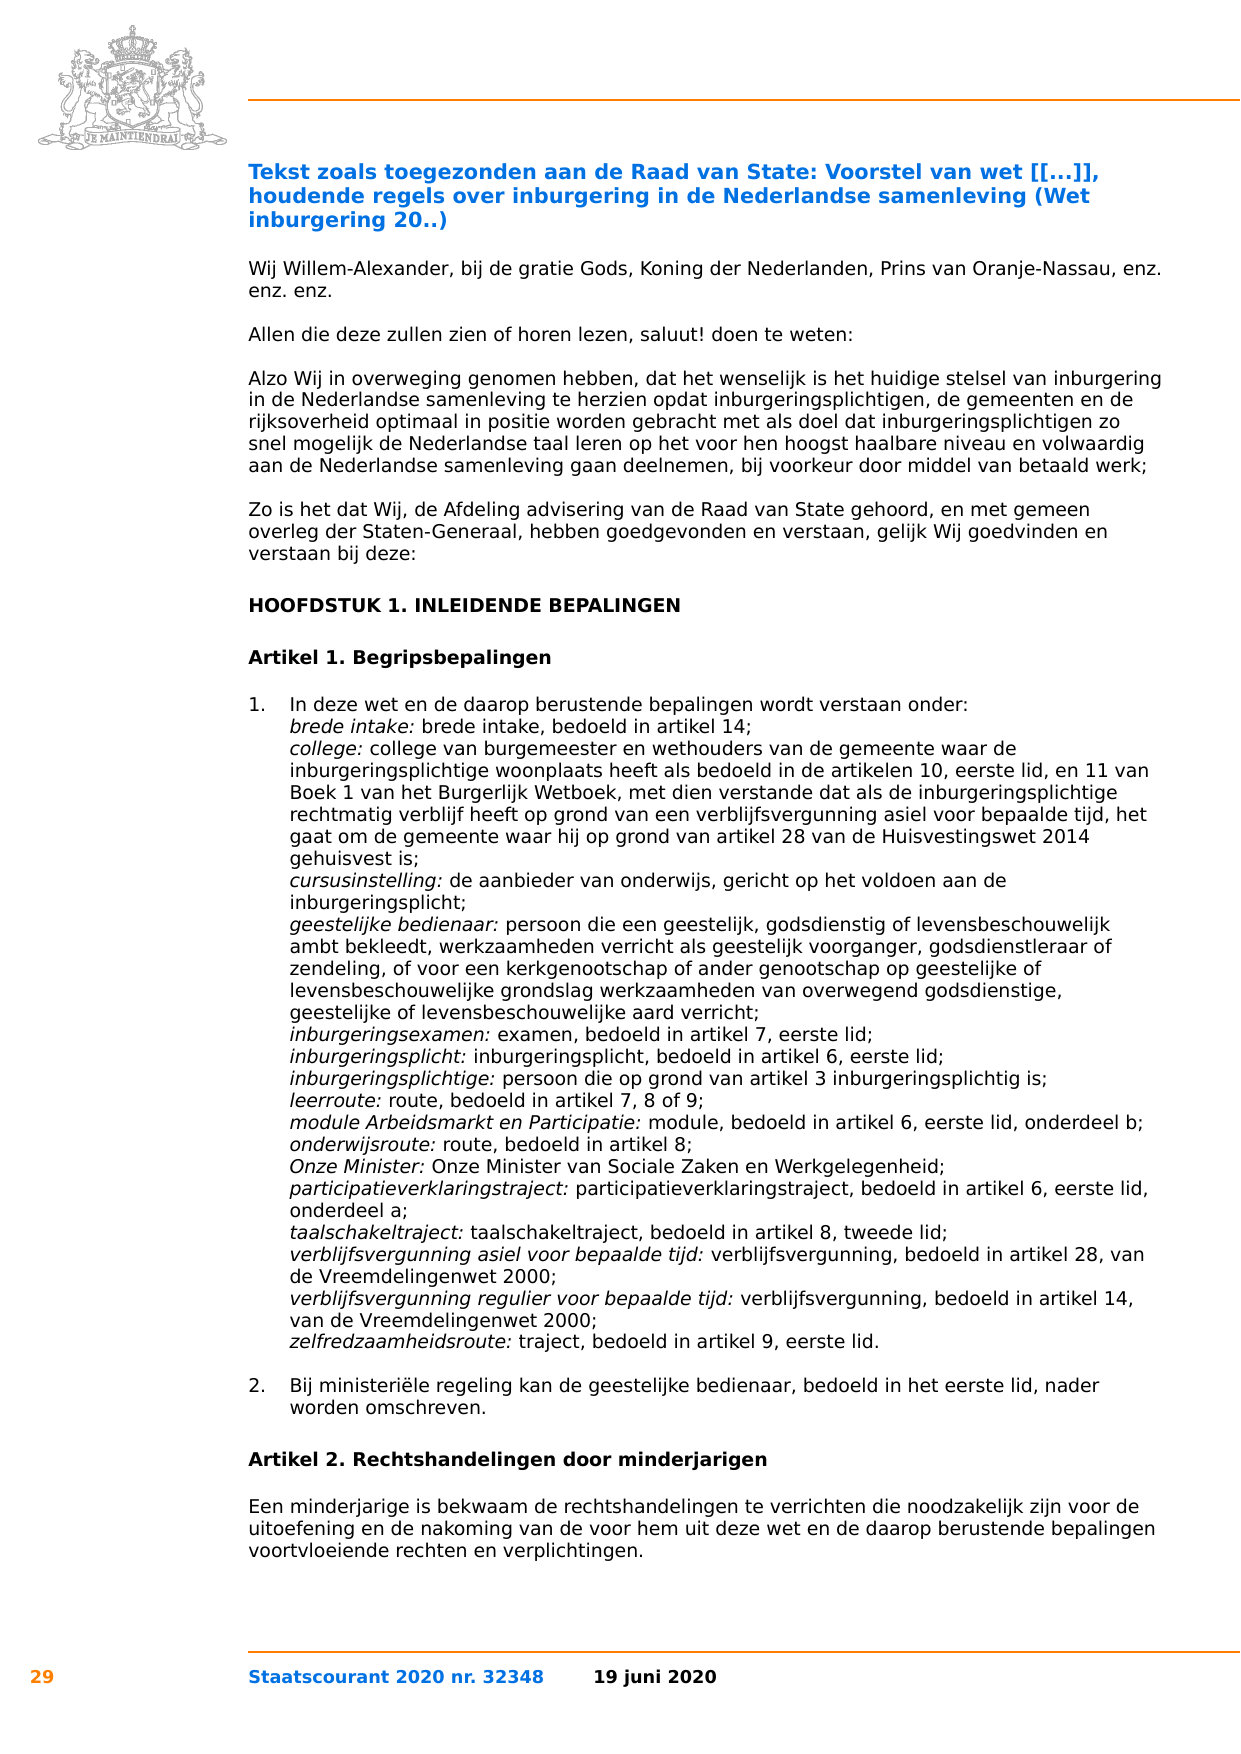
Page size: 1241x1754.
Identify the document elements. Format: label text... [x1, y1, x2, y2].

subtitle Tekst zoals toegezonden aan de Raad van State: Voorstel van wet [[...]], houdende regels over inburgering in de Nederlandse samenleving (Wet inburgering 20..) [248, 160, 1163, 233]
text 1. In deze wet en de daarop berustende bepalingen wordt verstaan onder: [248, 694, 1163, 716]
text Alzo Wij in overweging genomen hebben, dat het wenselijk is het huidige stelsel van inburgering in de Nederlandse samenleving te herzien opdat inburgeringsplichtigen, de gemeenten en de rijksoverheid optimaal in positie worden gebracht met als doel dat inburgeringsplichtigen zo snel mogelijk de Nederlandse taal leren op het voor hen hoogst haalbare niveau en volwaardig aan de Nederlandse samenleving gaan deelnemen, bij voorkeur door middel van betaald werk; [248, 367, 1163, 477]
text onderwijsroute: route, bedoeld in artikel 8; [289, 1134, 1163, 1156]
text verblijfsvergunning asiel voor bepaalde tijd: verblijfsvergunning, bedoeld in artikel 28, van de Vreemdelingenwet 2000; [289, 1243, 1163, 1287]
text college: college van burgemeester en wethouders van de gemeente waar de inburgeringsplichtige woonplaats heeft als bedoeld in de artikelen 10, eerste lid, en 11 van Boek 1 van het Burgerlijk Wetboek, met dien verstande dat als de inburgeringsplichtige rechtmatig verblijf heeft op grond van een verblijfsvergunning asiel voor bepaalde tijd, het gaat om de gemeente waar hij op grond van artikel 28 van de Huisvestingswet 2014 gehuisvest is; [289, 738, 1163, 870]
text zelfredzaamheidsroute: traject, bedoeld in artikel 9, eerste lid. [289, 1331, 1163, 1353]
text inburgeringsplicht: inburgeringsplicht, bedoeld in artikel 6, eerste lid; [289, 1046, 1163, 1068]
text geestelijke bedienaar: persoon die een geestelijk, godsdienstig of levensbeschouwelijk ambt bekleedt, werkzaamheden verricht als geestelijk voorganger, godsdienstleraar of zendeling, of voor een kerkgenootschap of ander genootschap op geestelijke of levensbeschouwelijke grondslag werkzaamheden van overwegend godsdienstige, geestelijke of levensbeschouwelijke aard verricht; [289, 914, 1163, 1024]
subtitle HOOFDSTUK 1. INLEIDENDE BEPALINGEN [248, 595, 1163, 617]
text Een minderjarige is bekwaam de rechtshandelingen te verrichten die noodzakelijk zijn voor de uitoefening en de nakoming van de voor hem uit deze wet en de daarop berustende bepalingen voortvloeiende rechten en verplichtingen. [248, 1496, 1163, 1562]
text brede intake: brede intake, bedoeld in artikel 14; [289, 716, 1163, 738]
text taalschakeltraject: taalschakeltraject, bedoeld in artikel 8, tweede lid; [289, 1222, 1163, 1243]
text inburgeringsexamen: examen, bedoeld in artikel 7, eerste lid; [289, 1024, 1163, 1046]
text leerroute: route, bedoeld in artikel 7, 8 of 9; [289, 1090, 1163, 1112]
text verblijfsvergunning regulier voor bepaalde tijd: verblijfsvergunning, bedoeld in artikel 14, van de Vreemdelingenwet 2000; [289, 1287, 1163, 1331]
text module Arbeidsmarkt en Participatie: module, bedoeld in artikel 6, eerste lid, onderdeel b; [289, 1112, 1163, 1134]
text cursusinstelling: de aanbieder van onderwijs, gericht op het voldoen aan de inburgeringsplicht; [289, 870, 1163, 914]
subtitle Artikel 2. Rechtshandelingen door minderjarigen [248, 1449, 1163, 1471]
text Onze Minister: Onze Minister van Sociale Zaken en Werkgelegenheid; [289, 1156, 1163, 1178]
text Allen die deze zullen zien of horen lezen, saluut! doen te weten: [248, 323, 1163, 346]
picture [38, 25, 227, 150]
subtitle Artikel 1. Begripsbepalingen [248, 647, 1163, 669]
text Zo is het dat Wij, de Afdeling advisering van de Raad van State gehoord, en met gemeen overleg der Staten-Generaal, hebben goedgevonden en verstaan, gelijk Wij goedvinden en verstaan bij deze: [248, 499, 1163, 565]
text inburgeringsplichtige: persoon die op grond van artikel 3 inburgeringsplichtig is; [289, 1068, 1163, 1090]
text 2. Bij ministeriële regeling kan de geestelijke bedienaar, bedoeld in het eerste lid, nader worden omschreven. [248, 1375, 1163, 1419]
text participatieverklaringstraject: participatieverklaringstraject, bedoeld in artikel 6, eerste lid, onderdeel a; [289, 1178, 1163, 1222]
text Wij Willem-Alexander, bij de gratie Gods, Koning der Nederlanden, Prins van Oranje-Nassau, enz. enz. enz. [248, 258, 1163, 302]
